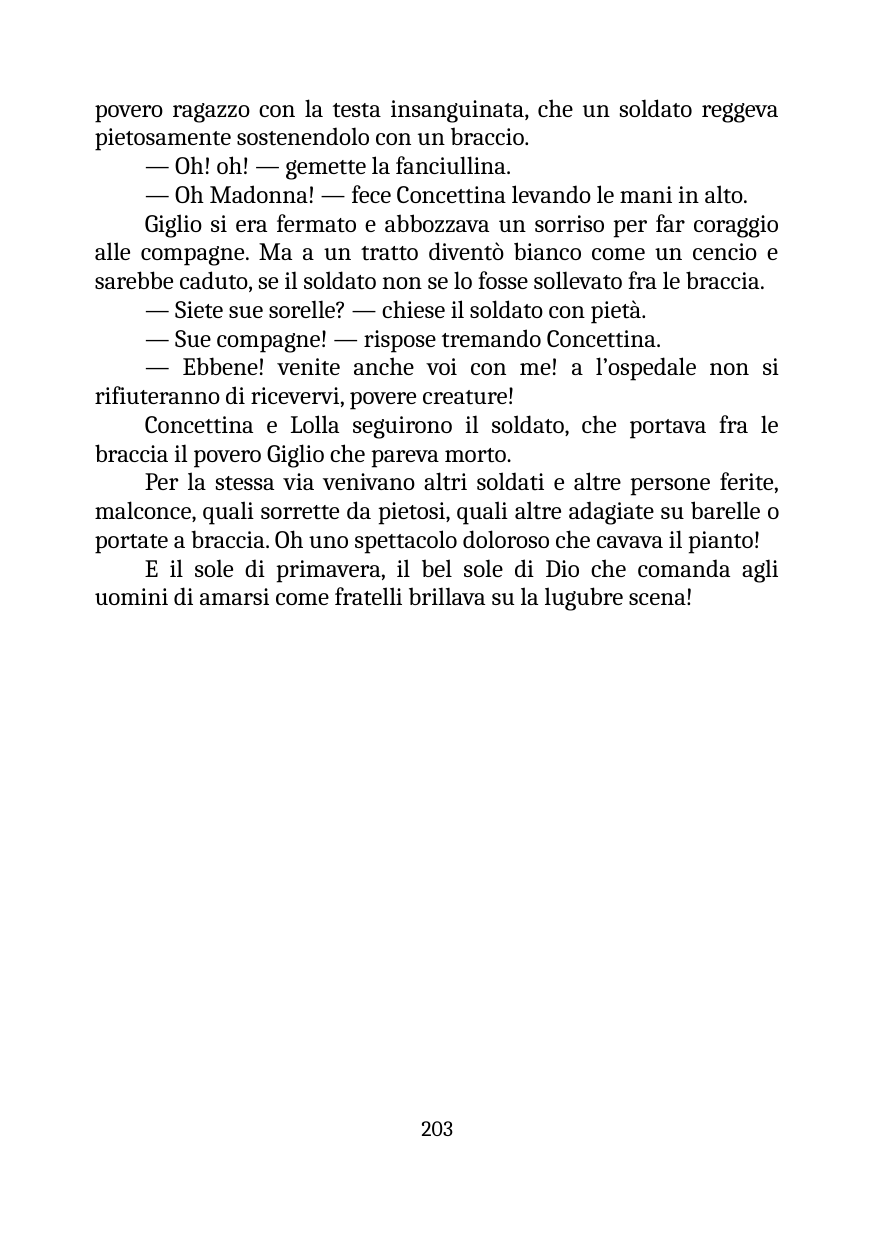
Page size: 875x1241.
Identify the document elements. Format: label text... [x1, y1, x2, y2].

text — Siete sue sorelle? — chiese il soldato con pietà. [94, 296, 779, 324]
text Per la stessa via venivano altri soldati e altre persone ferite, malconce, quali sorrette da pietosi, quali altre adagiate su barelle o portate a braccia. Oh uno spettacolo doloroso che cavava il pianto! [94, 468, 779, 554]
text Giglio si era fermato e abbozzava un sorriso per far coraggio alle compagne. Ma a un tratto diventò bianco come un cencio e sarebbe caduto, se il soldato non se lo fosse sollevato fra le braccia. [94, 209, 779, 296]
text E il sole di primavera, il bel sole di Dio che comanda agli uomini di amarsi come fratelli brillava su la lugubre scena! [94, 554, 779, 612]
text — Oh! oh! — gemette la fanciullina. [94, 152, 779, 181]
text povero ragazzo con la testa insanguinata, che un soldato reggeva pietosamente sostenendolo con un braccio. [94, 94, 779, 152]
text — Ebbene! venite anche voi con me! a l’ospedale non si rifiuteranno di ricevervi, povere creature! [94, 353, 779, 411]
text — Sue compagne! — rispose tremando Concettina. [94, 324, 779, 353]
text — Oh Madonna! — fece Concettina levando le mani in alto. [94, 181, 779, 209]
text Concettina e Lolla seguirono il soldato, che portava fra le braccia il povero Giglio che pareva morto. [94, 411, 779, 468]
